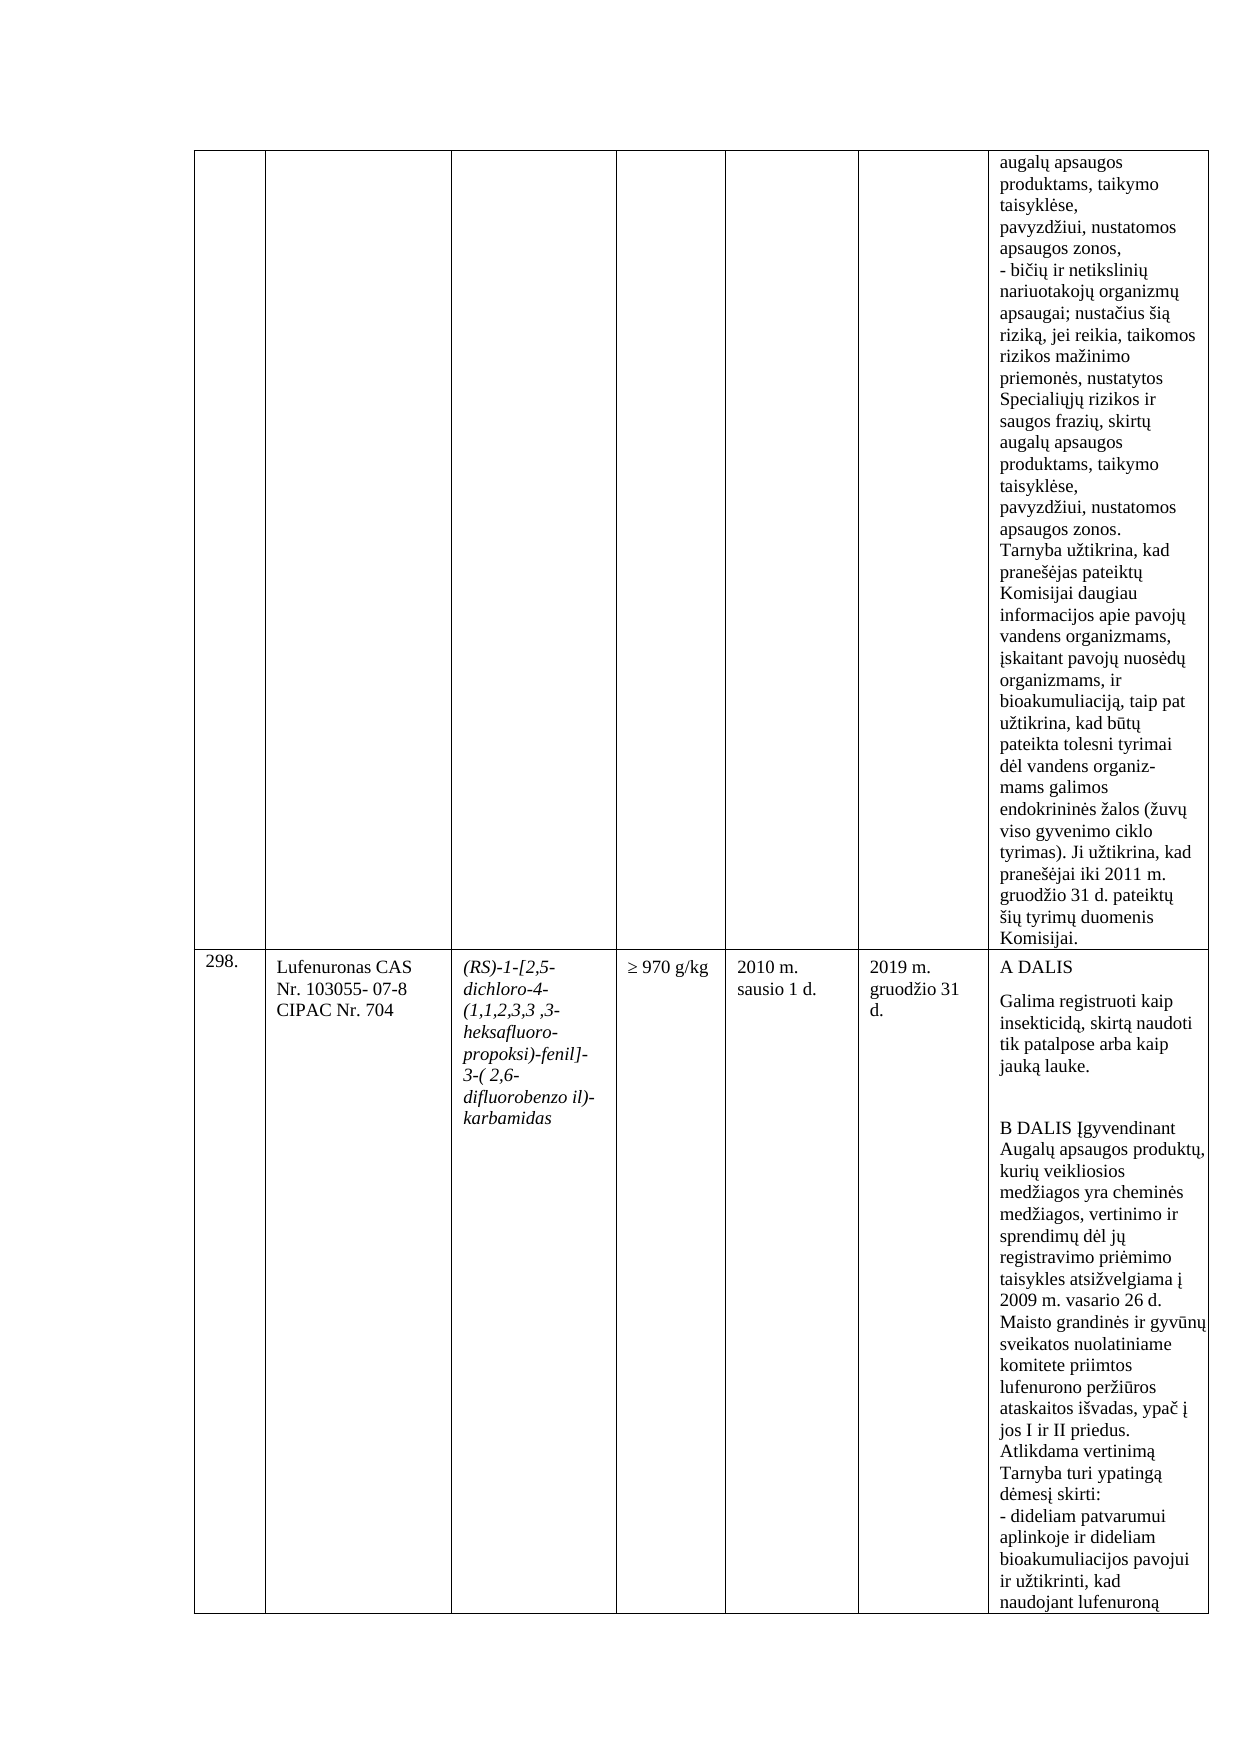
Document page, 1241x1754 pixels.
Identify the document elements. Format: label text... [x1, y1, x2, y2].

table_cell A DALIS Galima registruoti kaip insekticidą, skirtą naudoti tik patalpose arba kaip jauką lauke. B DALIS Įgyvendinant Augalų apsaugos produktų, kurių veikliosios medžiagos yra cheminės medžiagos, vertinimo ir sprendimų dėl jų registravimo priėmimo taisykles atsižvelgiama į 2009 m. vasario 26 d. Maisto grandinės ir gyvūnų sveikatos nuolatiniame komitete priimtos lufenurono peržiūros ataskaitos išvadas, ypač į jos I ir II priedus. Atlikdama vertinimą Tarnyba turi ypatingą dėmesį skirti: - dideliam patvarumui aplinkoje ir dideliam bioakumuliacijos pavojui ir užtikrinti, kad naudojant lufenuroną [989, 950, 1208, 1613]
table_cell [1209, 150, 1219, 949]
table_cell (RS)-1-[2,5-dichloro-4- (1,1,2,3,3 ,3-heksafluoro-propoksi)-fenil]-3-( 2,6- difluorobenzo il)-karbamidas [452, 950, 616, 1613]
table_cell [184, 150, 189, 949]
table_cell 298. [195, 950, 265, 1613]
table_cell ≥ 970 g/kg [617, 950, 725, 1613]
table_cell [184, 949, 189, 1613]
table_cell [190, 150, 194, 949]
table_cell [617, 151, 725, 949]
table_cell [266, 151, 451, 949]
table_cell [190, 949, 194, 1613]
table_cell 2010 m. sausio 1 d. [726, 950, 858, 1613]
table_cell [859, 151, 988, 949]
table_cell [1209, 949, 1219, 1613]
table_cell [452, 151, 616, 949]
table_cell [726, 151, 858, 949]
table_cell augalų apsaugos produktams, taikymo taisyklėse, pavyzdžiui, nustatomos apsaugos zonos, - bičių ir netikslinių nariuotakojų organizmų apsaugai; nustačius šią riziką, jei reikia, taikomos rizikos mažinimo priemonės, nustatytos Specialiųjų rizikos ir saugos frazių, skirtų augalų apsaugos produktams, taikymo taisyklėse, pavyzdžiui, nustatomos apsaugos zonos. Tarnyba užtikrina, kad pranešėjas pateiktų Komisijai daugiau informacijos apie pavojų vandens organizmams, įskaitant pavojų nuosėdų organizmams, ir bioakumuliaciją, taip pat užtikrina, kad būtų pateikta tolesni tyrimai dėl vandens organiz-mams galimos endokrininės žalos (žuvų viso gyvenimo ciklo tyrimas). Ji užtikrina, kad pranešėjai iki 2011 m. gruodžio 31 d. pateiktų šių tyrimų duomenis Komisijai. [989, 151, 1208, 949]
table_cell [195, 151, 265, 949]
table_cell Lufenuronas CAS Nr. 103055- 07-8 CIPAC Nr. 704 [266, 950, 451, 1613]
table_cell 2019 m. gruodžio 31 d. [859, 950, 988, 1613]
